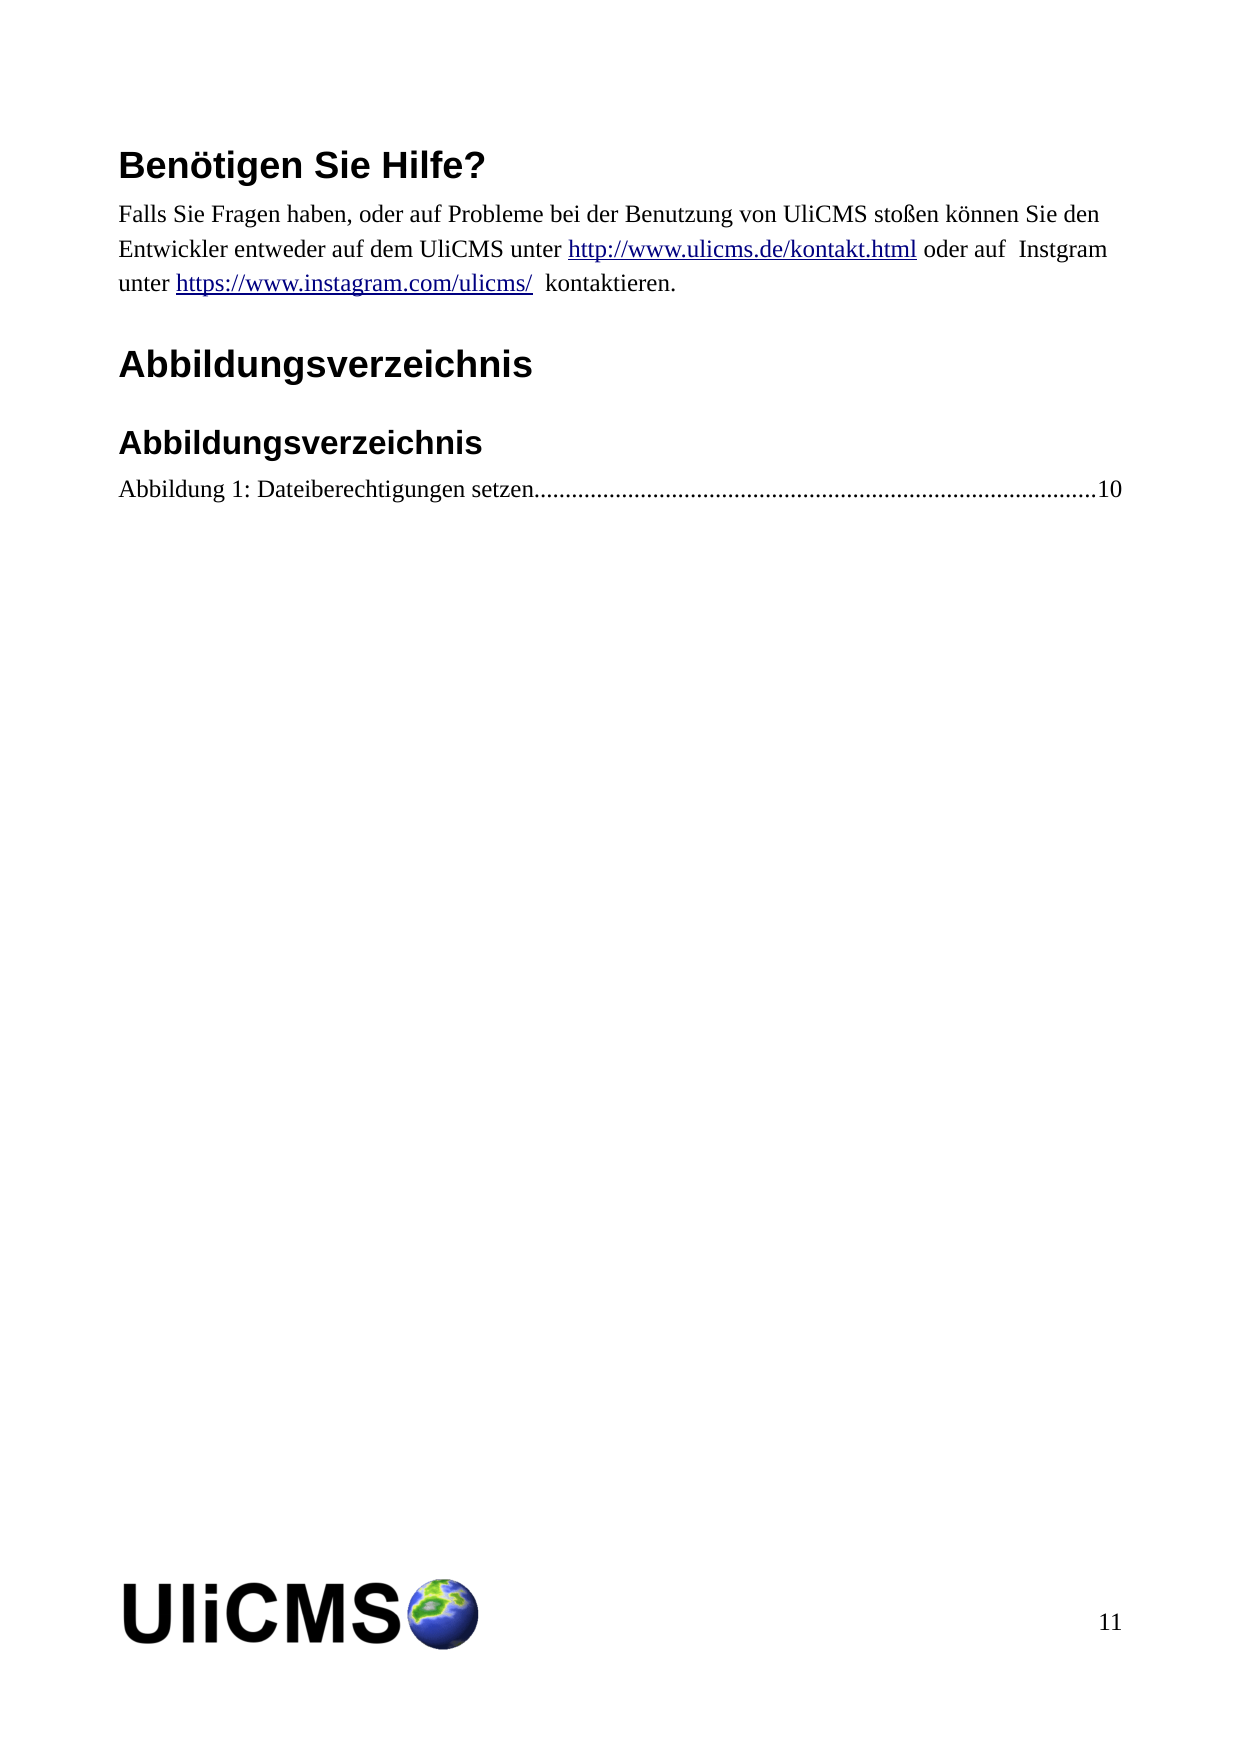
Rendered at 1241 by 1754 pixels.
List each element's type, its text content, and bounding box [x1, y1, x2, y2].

picture [118, 1578, 479, 1652]
text Falls Sie Fragen haben, oder auf Probleme bei der Benutzung von UliCMS stoßen können Sie den Entwickler entweder auf dem UliCMS unter http://www.ulicms.de/kontakt.html oder auf Instgram unter https://www.instagram.com/ulicms/ kontaktieren. [118, 199, 1122, 297]
subtitle Abbildungsverzeichnis [118, 342, 1122, 386]
text Abbildung 1: Dateiberechtigungen setzen 10 [118, 474, 1122, 503]
subtitle Benötigen Sie Hilfe? [118, 143, 1122, 187]
subtitle Abbildungsverzeichnis [118, 423, 1122, 462]
